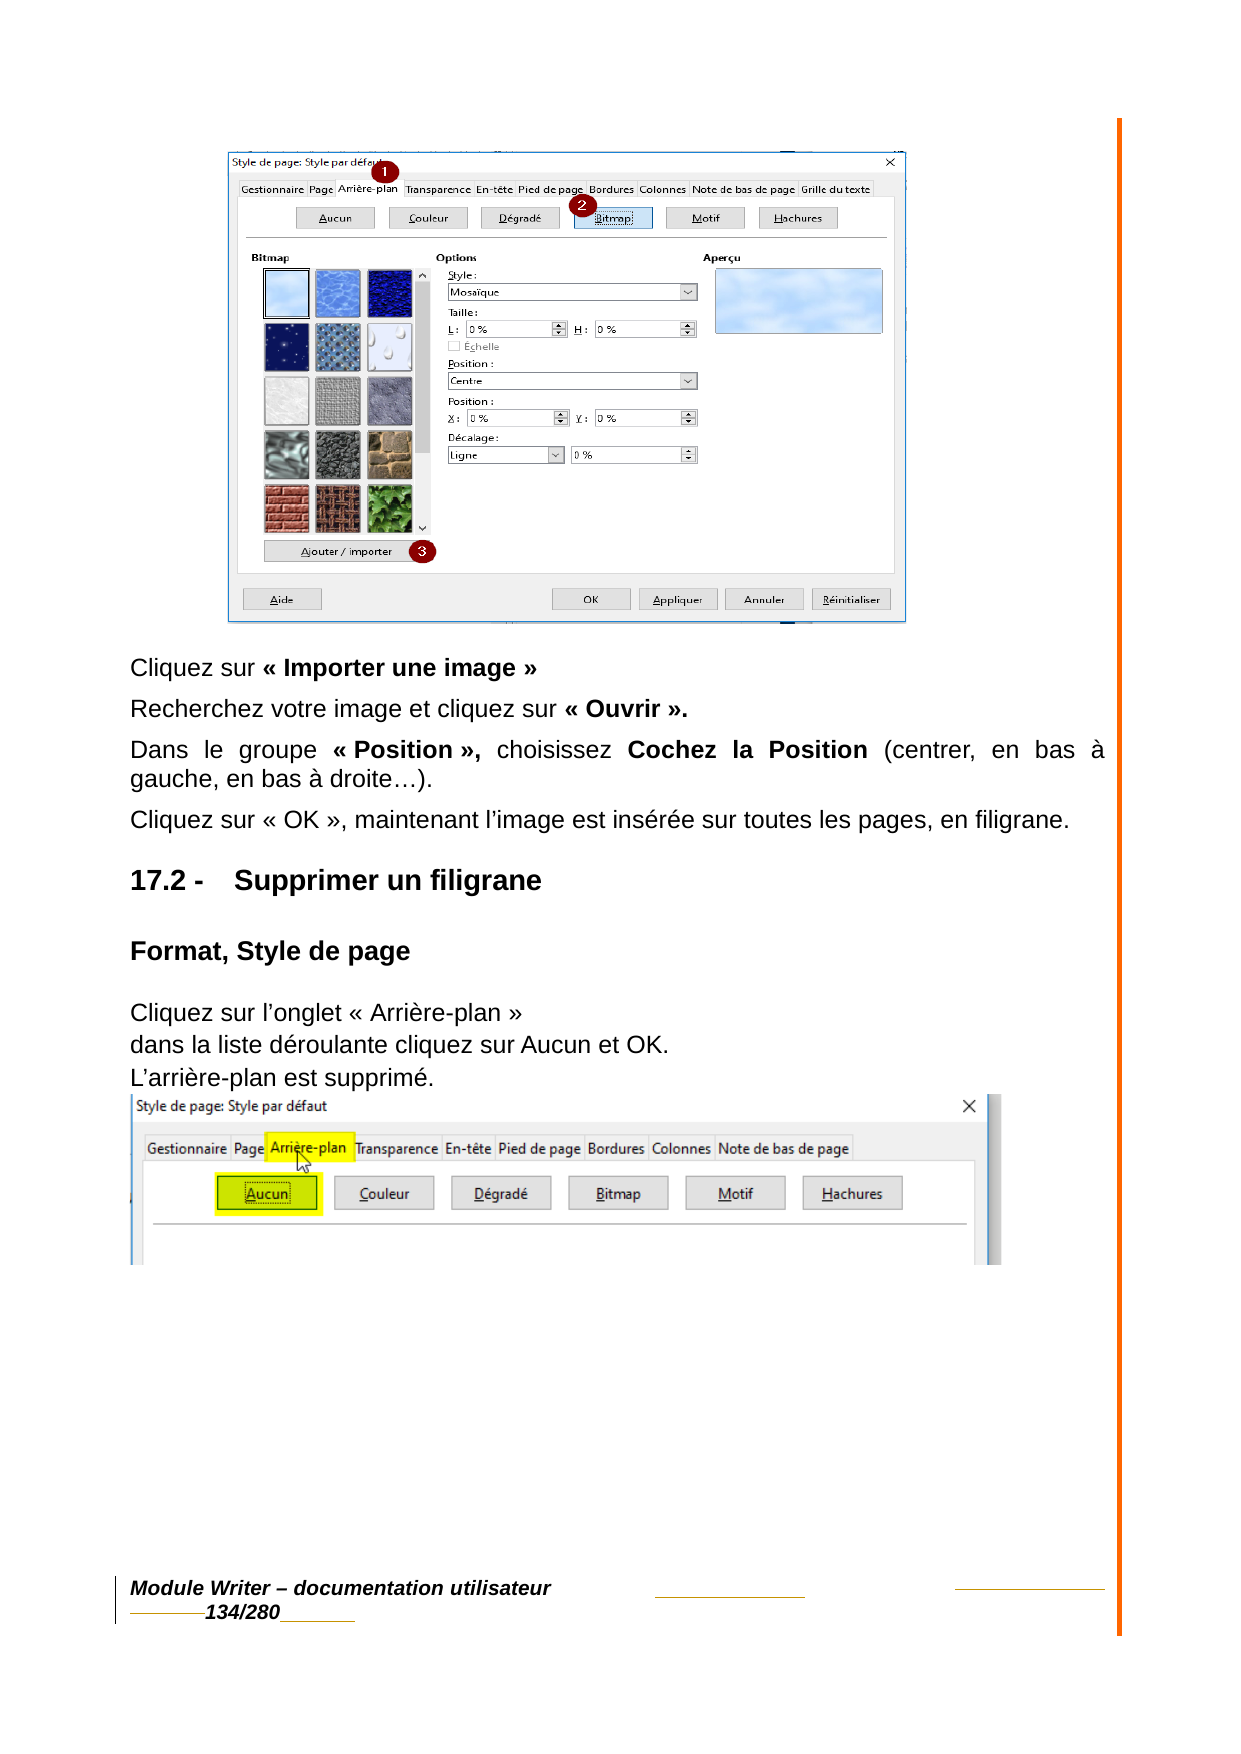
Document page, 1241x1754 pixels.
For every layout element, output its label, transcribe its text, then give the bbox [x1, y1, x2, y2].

picture [129, 1094, 1002, 1265]
text L’arrière-plan est supprimé. [130, 1060, 1105, 1093]
subtitle Supprimer un filigrane [130, 863, 1105, 897]
text dans la liste déroulante cliquez sur Aucun et OK. [130, 1028, 1105, 1060]
text Recherchez votre image et cliquez sur « Ouvrir ». [130, 694, 1105, 723]
picture [227, 151, 907, 624]
text Cliquez sur « Importer une image » [130, 130, 1105, 682]
text Dans le groupe « Position », choisissez Cochez la Position (centrer, en bas à gauche, en bas à droite…). [130, 735, 1105, 793]
text Cliquez sur l’onglet « Arrière-plan » [130, 995, 1105, 1028]
text Format, Style de page [130, 934, 1105, 966]
text Cliquez sur « OK », maintenant l’image est insérée sur toutes les pages, en filigrane. [130, 804, 1105, 834]
